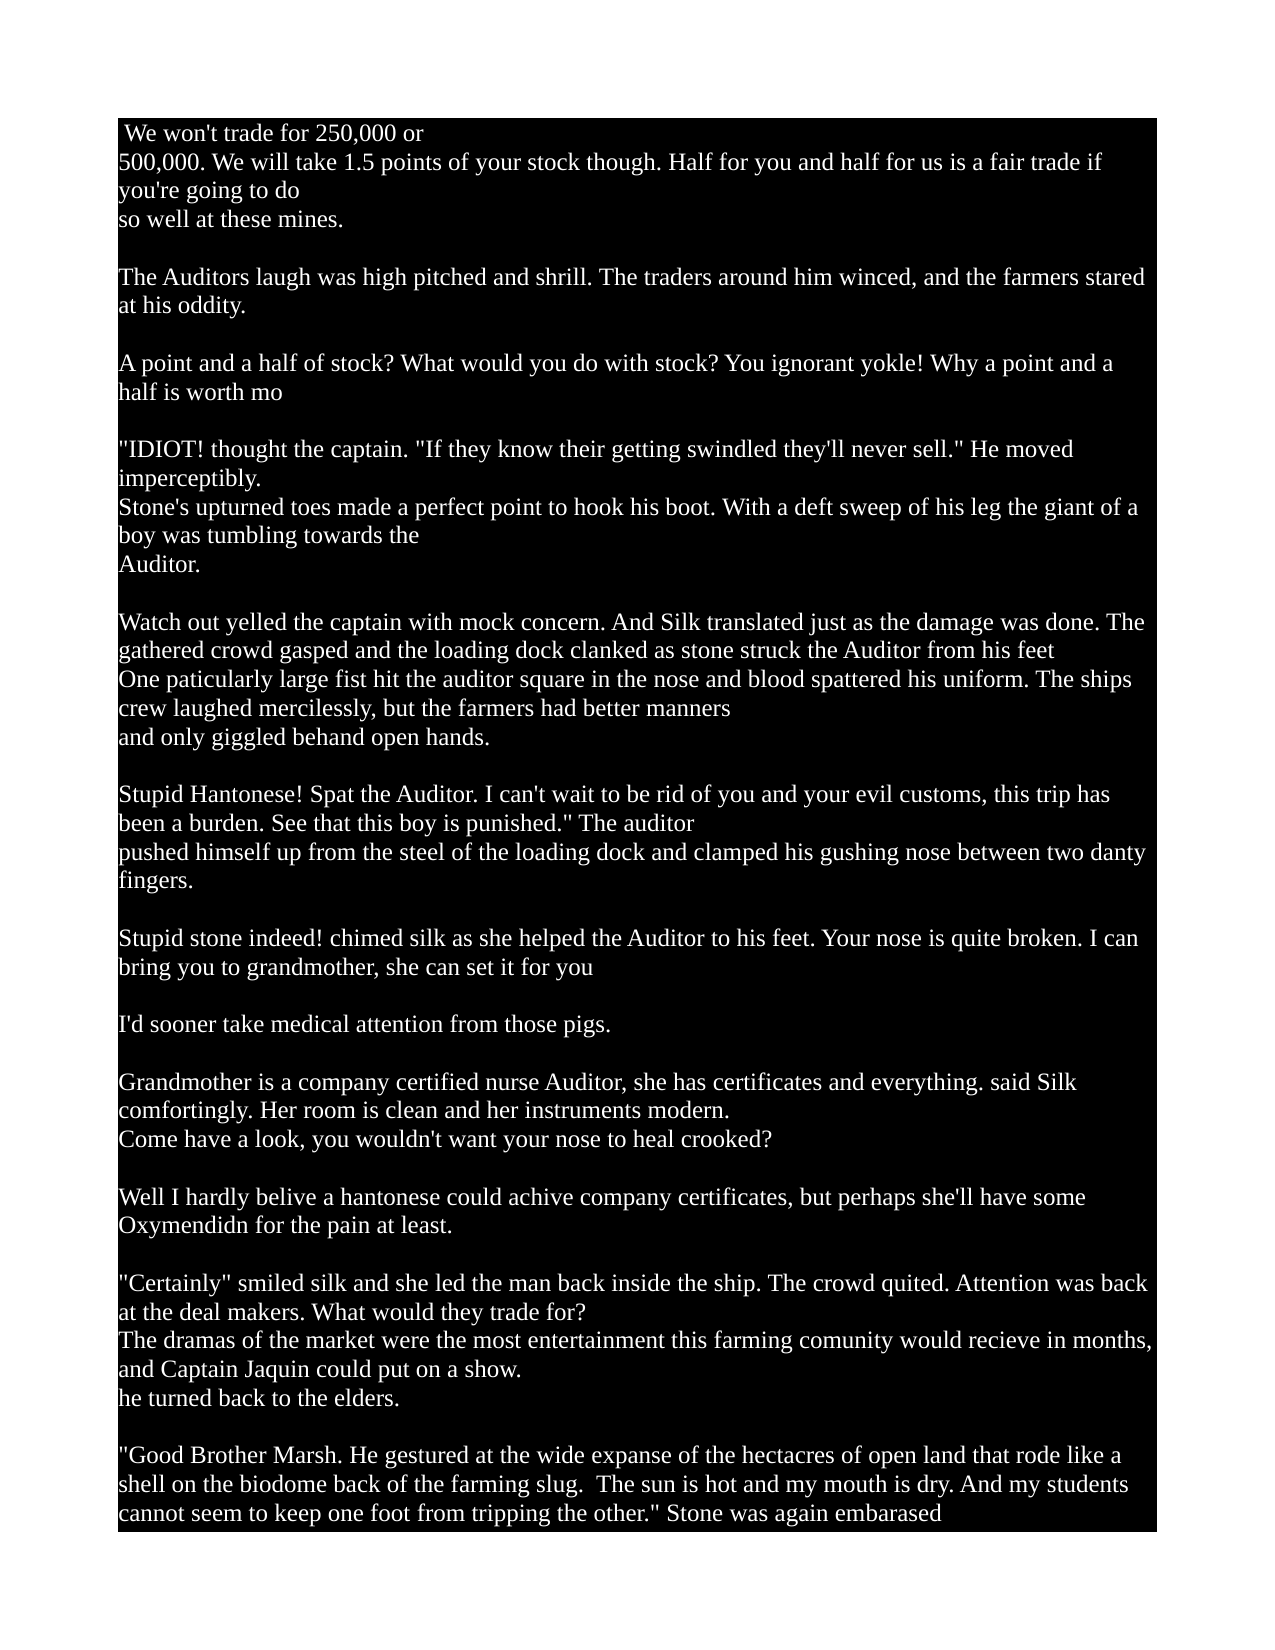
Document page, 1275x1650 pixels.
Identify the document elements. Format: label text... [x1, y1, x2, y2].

text Auditor. [118, 549, 1157, 578]
text Grandmother is a company certified nurse Auditor, she has certificates and everything. said Silk comfortingly. Her room is clean and her instruments modern. [118, 1067, 1157, 1124]
text Stupid Hantonese! Spat the Auditor. I can't wait to be rid of you and your evil customs, this trip has been a burden. See that this boy is punished." The auditor [118, 779, 1157, 837]
text "Certainly" smiled silk and she led the man back inside the ship. The crowd quited. Attention was back at the deal makers. What would they trade for? [118, 1268, 1157, 1326]
text The Auditors laugh was high pitched and shrill. The traders around him winced, and the farmers stared at his oddity. [118, 262, 1157, 319]
text One paticularly large fist hit the auditor square in the nose and blood spattered his uniform. The ships crew laughed mercilessly, but the farmers had better manners [118, 664, 1157, 722]
text Come have a look, you wouldn't want your nose to heal crooked? [118, 1124, 1157, 1153]
text he turned back to the elders. [118, 1383, 1157, 1412]
text We won't trade for 250,000 or [118, 118, 1157, 147]
text "IDIOT! thought the captain. "If they know their getting swindled they'll never sell." He moved imperceptibly. [118, 434, 1157, 492]
text I'd sooner take medical attention from those pigs. [118, 1009, 1157, 1038]
text so well at these mines. [118, 204, 1157, 233]
text The dramas of the market were the most entertainment this farming comunity would recieve in months, and Captain Jaquin could put on a show. [118, 1326, 1157, 1383]
text A point and a half of stock? What would you do with stock? You ignorant yokle! Why a point and a half is worth mo [118, 348, 1157, 406]
text 500,000. We will take 1.5 points of your stock though. Half for you and half for us is a fair trade if you're going to do [118, 147, 1157, 204]
text pushed himself up from the steel of the loading dock and clamped his gushing nose between two danty fingers. [118, 837, 1157, 894]
text Well I hardly belive a hantonese could achive company certificates, but perhaps she'll have some Oxymendidn for the pain at least. [118, 1182, 1157, 1239]
text Watch out yelled the captain with mock concern. And Silk translated just as the damage was done. The gathered crowd gasped and the loading dock clanked as stone struck the Auditor from his feet [118, 607, 1157, 664]
text Stone's upturned toes made a perfect point to hook his boot. With a deft sweep of his leg the giant of a boy was tumbling towards the [118, 492, 1157, 549]
text Stupid stone indeed! chimed silk as she helped the Auditor to his feet. Your nose is quite broken. I can bring you to grandmother, she can set it for you [118, 923, 1157, 981]
text and only giggled behand open hands. [118, 722, 1157, 751]
text "Good Brother Marsh. He gestured at the wide expanse of the hectacres of open land that rode like a shell on the biodome back of the farming slug. The sun is hot and my mouth is dry. And my students cannot seem to keep one foot from tripping the other." Stone was again embarased [118, 1441, 1157, 1527]
